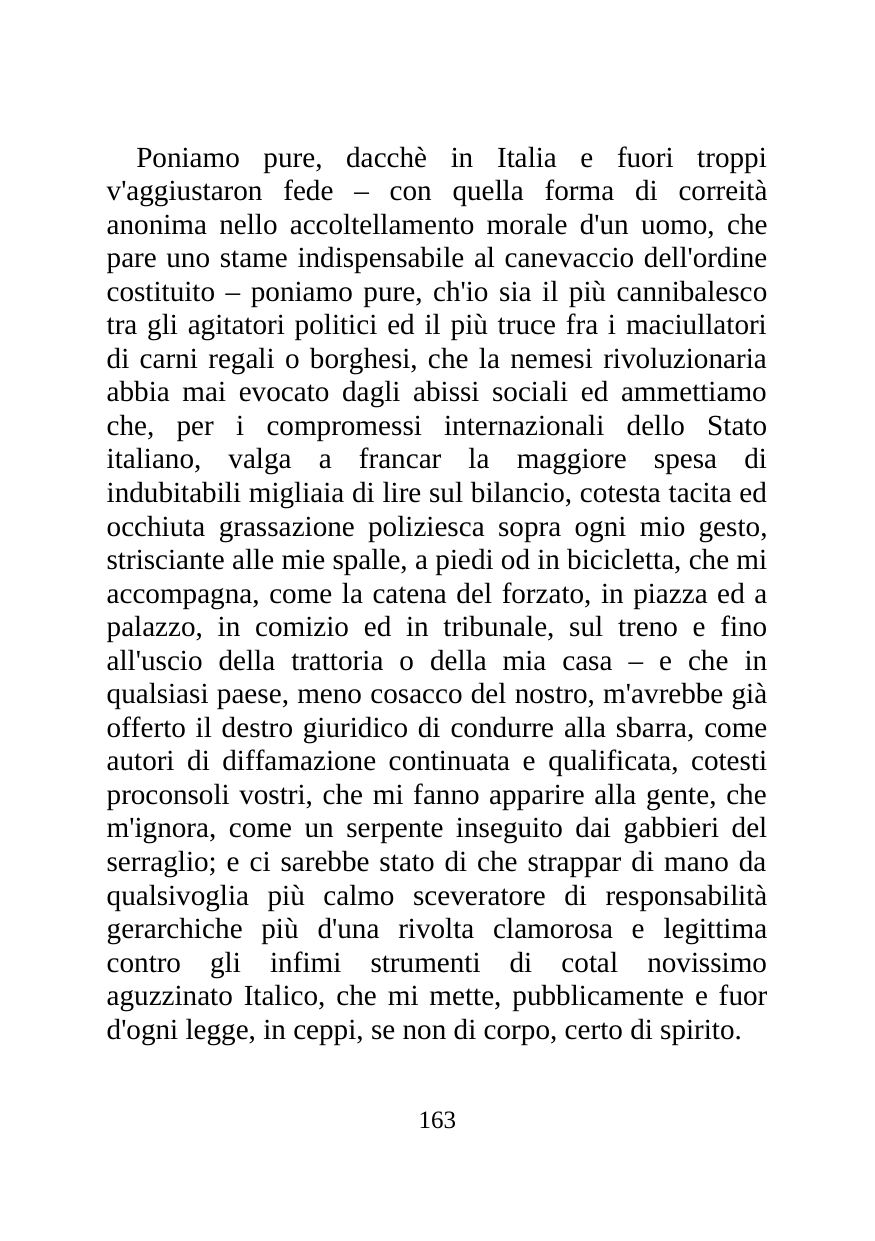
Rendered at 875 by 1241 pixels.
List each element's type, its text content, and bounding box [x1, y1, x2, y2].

text Poniamo pure, dacchè in Italia e fuori troppi v'aggiustaron fede – con quella forma di correità anonima nello accoltellamento morale d'un uomo, che pare uno stame indispensabile al canevaccio dell'ordine costituito – poniamo pure, ch'io sia il più cannibalesco tra gli agitatori politici ed il più truce fra i maciullatori di carni regali o borghesi, che la nemesi rivoluzionaria abbia mai evocato dagli abissi sociali ed ammettiamo che, per i compromessi internazionali dello Stato italiano, valga a francar la maggiore spesa di indubitabili migliaia di lire sul bilancio, cotesta tacita ed occhiuta grassazione poliziesca sopra ogni mio gesto, strisciante alle mie spalle, a piedi od in bicicletta, che mi accompagna, come la catena del forzato, in piazza ed a palazzo, in comizio ed in tribunale, sul treno e fino all'uscio della trattoria o della mia casa – e che in qualsiasi paese, meno cosacco del nostro, m'avrebbe già offerto il destro giuridico di condurre alla sbarra, come autori di diffamazione continuata e qualificata, cotesti proconsoli vostri, che mi fanno apparire alla gente, che m'ignora, come un serpente inseguito dai gabbieri del serraglio; e ci sarebbe stato di che strappar di mano da qualsivoglia più calmo sceveratore di responsabilità gerarchiche più d'una rivolta clamorosa e legittima contro gli infimi strumenti di cotal novissimo aguzzinato Italico, che mi mette, pubblicamente e fuor d'ogni legge, in ceppi, se non di corpo, certo di spirito. [106, 140, 768, 1045]
